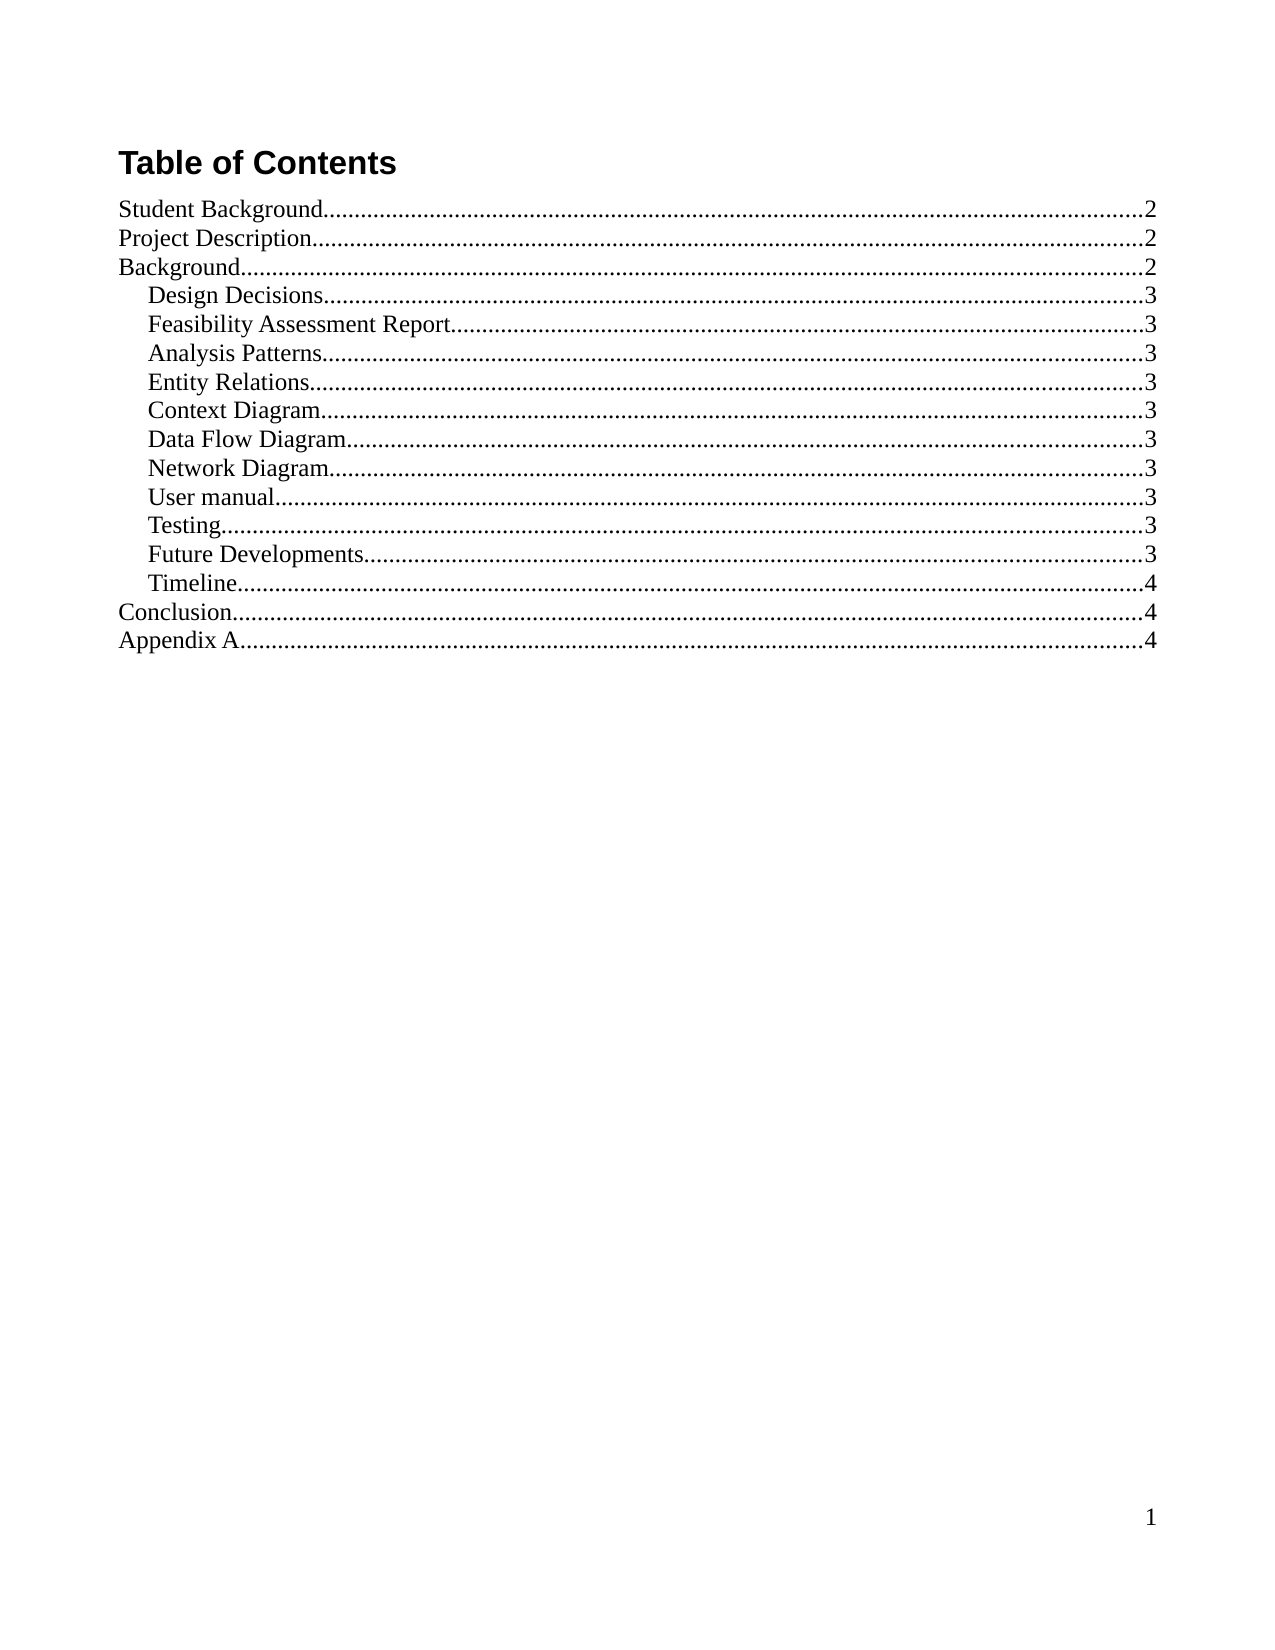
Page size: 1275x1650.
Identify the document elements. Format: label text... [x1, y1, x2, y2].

text Student Background 2 [118, 194, 1157, 223]
text Network Diagram 3 [148, 453, 1157, 482]
text Entity Relations 3 [148, 367, 1157, 395]
text Project Description 2 [118, 223, 1157, 252]
subtitle Table of Contents [118, 143, 1157, 182]
text User manual 3 [148, 482, 1157, 510]
text Data Flow Diagram 3 [148, 424, 1157, 453]
text Background 2 [118, 252, 1157, 280]
text Conclusion 4 [118, 597, 1157, 625]
text Testing 3 [148, 510, 1157, 539]
text Future Developments 3 [148, 539, 1157, 568]
text Analysis Patterns 3 [148, 338, 1157, 367]
text Design Decisions 3 [148, 280, 1157, 309]
text Context Diagram 3 [148, 395, 1157, 424]
text Feasibility Assessment Report 3 [148, 309, 1157, 338]
text Timeline 4 [148, 568, 1157, 597]
text Appendix A 4 [118, 625, 1157, 654]
